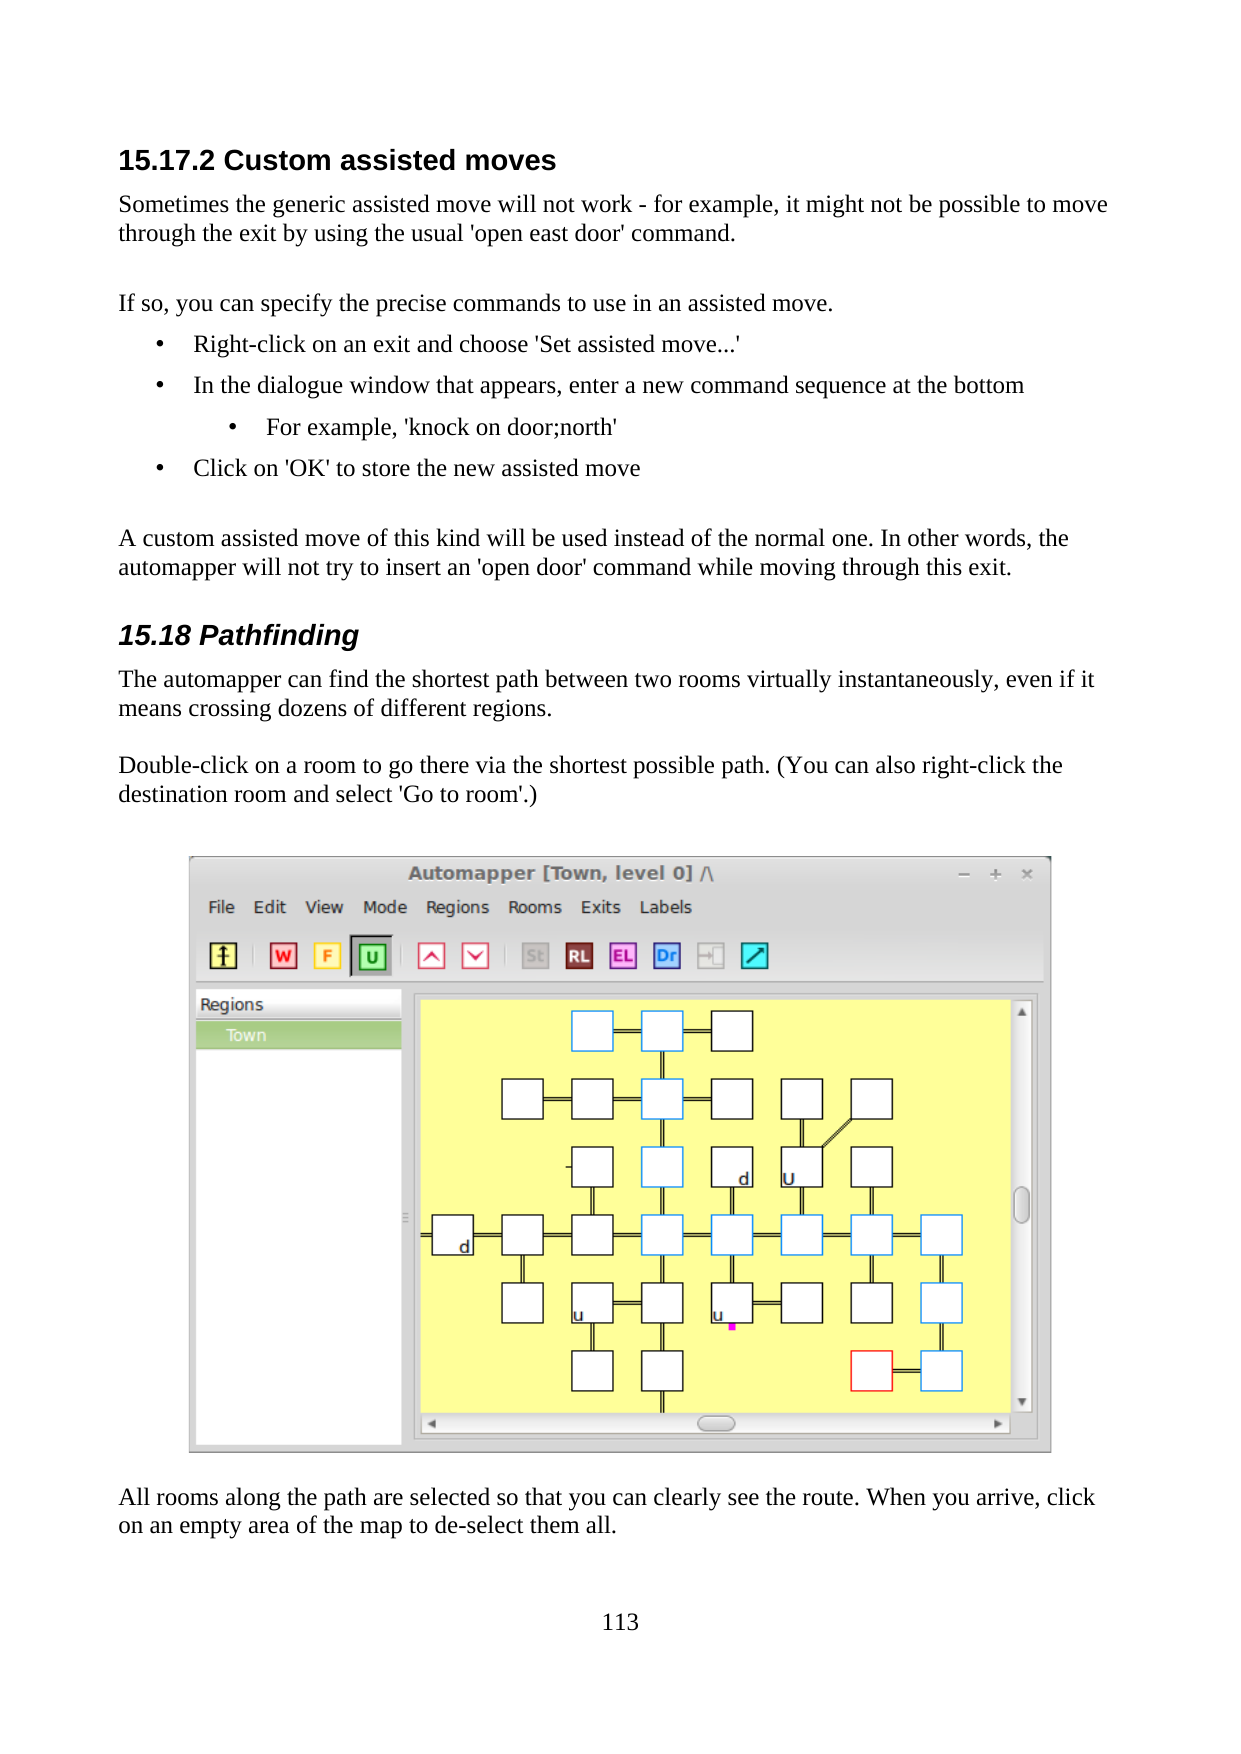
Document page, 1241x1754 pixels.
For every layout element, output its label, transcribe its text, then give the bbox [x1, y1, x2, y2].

list In the dialogue window that appears, enter a new command sequence at the bottom [156, 370, 1122, 399]
text Double-click on a room to go there via the shortest possible path. (You can also right-click the destination room and select 'Go to room'.) [118, 750, 1122, 808]
subtitle 15.17.2 Custom assisted moves [118, 143, 1122, 177]
text The automapper can find the shortest path between two rooms virtually instantaneously, even if it means crossing dozens of different regions. [118, 664, 1122, 721]
text If so, you can specify the precise commands to use in an assisted move. [118, 288, 1122, 317]
picture [188, 856, 1052, 1453]
list Right-click on an exit and choose 'Set assisted move...' [156, 329, 1122, 358]
text A custom assisted move of this kind will be used instead of the normal one. In other words, the automapper will not try to insert an 'open door' command while moving through this exit. [118, 523, 1122, 580]
subtitle 15.18 Pathfinding [118, 618, 1122, 651]
list For example, 'knock on door;north' [228, 412, 1122, 440]
list Click on 'OK' to store the new assisted move [156, 453, 1122, 482]
text Sometimes the generic assisted move will not work - for example, it might not be possible to move through the exit by using the usual 'open east door' command. [118, 189, 1122, 247]
text All rooms along the path are selected so that you can clearly see the route. When you arrive, click on an empty area of the map to de-select them all. [118, 1482, 1122, 1539]
